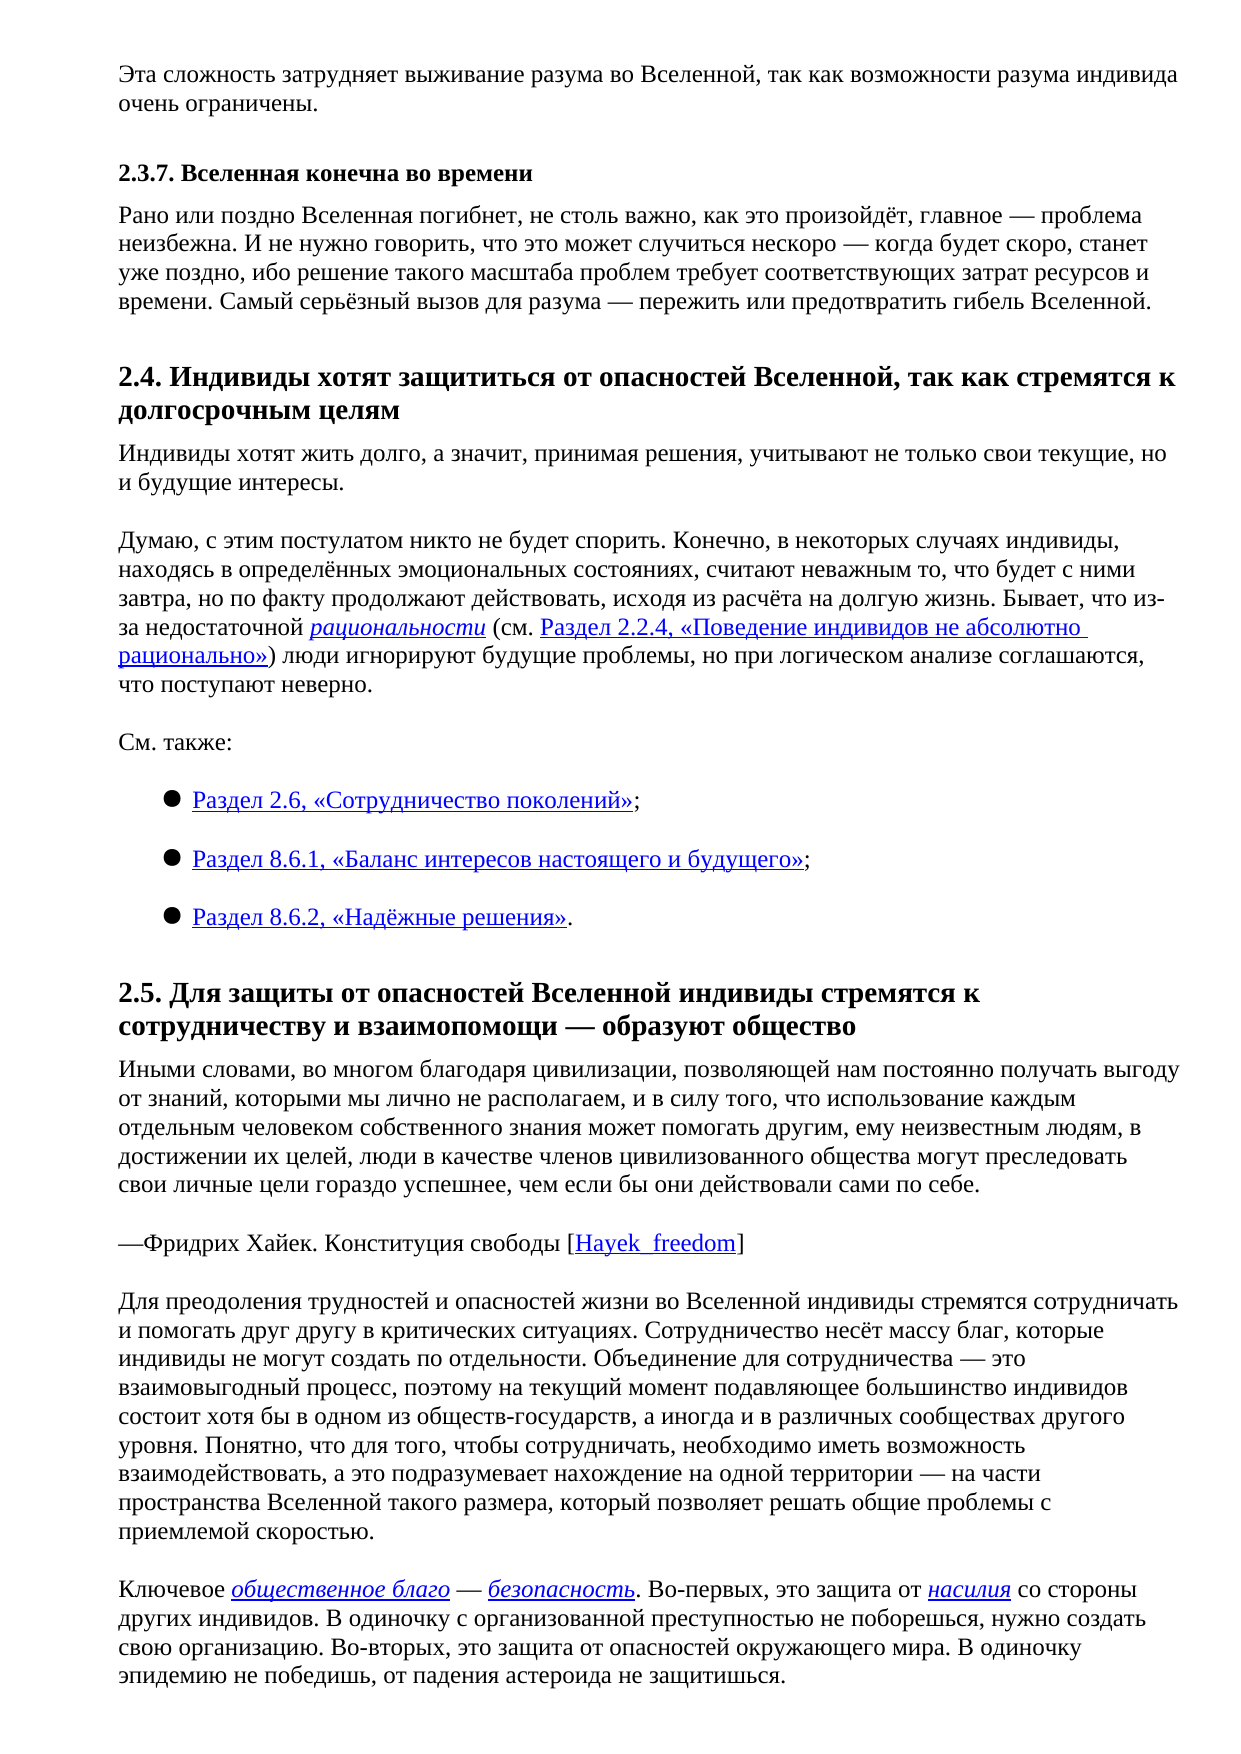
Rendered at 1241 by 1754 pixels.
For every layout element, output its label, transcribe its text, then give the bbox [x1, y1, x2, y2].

list Раздел 8.6.2, «Надёжные решения». [162, 902, 1181, 931]
text См. также: [118, 727, 1181, 756]
subtitle 2.5. Для защиты от опасностей Вселенной индивиды стремятся к сотрудничеству и взаимопомощи — образуют общество [118, 975, 1181, 1042]
text Эта сложность затрудняет выживание разума во Вселенной, так как возможности разума индивида очень ограничены. [118, 59, 1181, 117]
subtitle 2.4. Индивиды хотят защититься от опасностей Вселенной, так как стремятся к долгосрочным целям [118, 359, 1181, 426]
text Для преодоления трудностей и опасностей жизни во Вселенной индивиды стремятся сотрудничать и помогать друг другу в критических ситуациях. Сотрудничество несёт массу благ, которые индивиды не могут создать по отдельности. Объединение для сотрудничества — это взаимовыгодный процесс, поэтому на текущий момент подавляющее большинство индивидов состоит хотя бы в одном из обществ-государств, а иногда и в различных сообществах другого уровня. Понятно, что для того, чтобы сотрудничать, необходимо иметь возможность взаимодействовать, а это подразумевает нахождение на одной территории — на части пространства Вселенной такого размера, который позволяет решать общие проблемы с приемлемой скоростью. [118, 1286, 1181, 1545]
text Иными словами, во многом благодаря цивилизации, позволяющей нам постоянно получать выгоду от знаний, которыми мы лично не располагаем, и в силу того, что использование каждым отдельным человеком собственного знания может помогать другим, ему неизвестным людям, в достижении их целей, люди в качестве членов цивилизованного общества могут преследовать свои личные цели гораздо успешнее, чем если бы они действовали сами по себе. [118, 1054, 1181, 1198]
text Индивиды хотят жить долго, а значит, принимая решения, учитывают не только свои текущие, но и будущие интересы. [118, 438, 1181, 496]
list Раздел 8.6.1, «Баланс интересов настоящего и будущего»; [162, 844, 1181, 873]
text —Фридрих Хайек. Конституция свободы [Hayek_freedom] [118, 1228, 1181, 1256]
text Рано или поздно Вселенная погибнет, не столь важно, как это произойдёт, главное — проблема неизбежна. И не нужно говорить, что это может случиться нескоро — когда будет скоро, станет уже поздно, ибо решение такого масштаба проблем требует соответствующих затрат ресурсов и времени. Самый серьёзный вызов для разума — пережить или предотвратить гибель Вселенной. [118, 200, 1181, 315]
subtitle 2.3.7. Вселенная конечна во времени [118, 158, 1181, 187]
text Ключевое общественное благо — безопасность. Во-первых, это защита от насилия со стороны других индивидов. В одиночку с организованной преступностью не поборешься, нужно создать свою организацию. Во-вторых, это защита от опасностей окружающего мира. В одиночку эпидемию не победишь, от падения астероида не защитишься. [118, 1574, 1181, 1689]
list Раздел 2.6, «Сотрудничество поколений»; [162, 786, 1181, 814]
text Думаю, с этим постулатом никто не будет спорить. Конечно, в некоторых случаях индивиды, находясь в определённых эмоциональных состояниях, считают неважным то, что будет с ними завтра, но по факту продолжают действовать, исходя из расчёта на долгую жизнь. Бывает, что из-за недостаточной рациональности (см. Раздел 2.2.4, «Поведение индивидов не абсолютно рационально») люди игнорируют будущие проблемы, но при логическом анализе соглашаются, что поступают неверно. [118, 525, 1181, 698]
